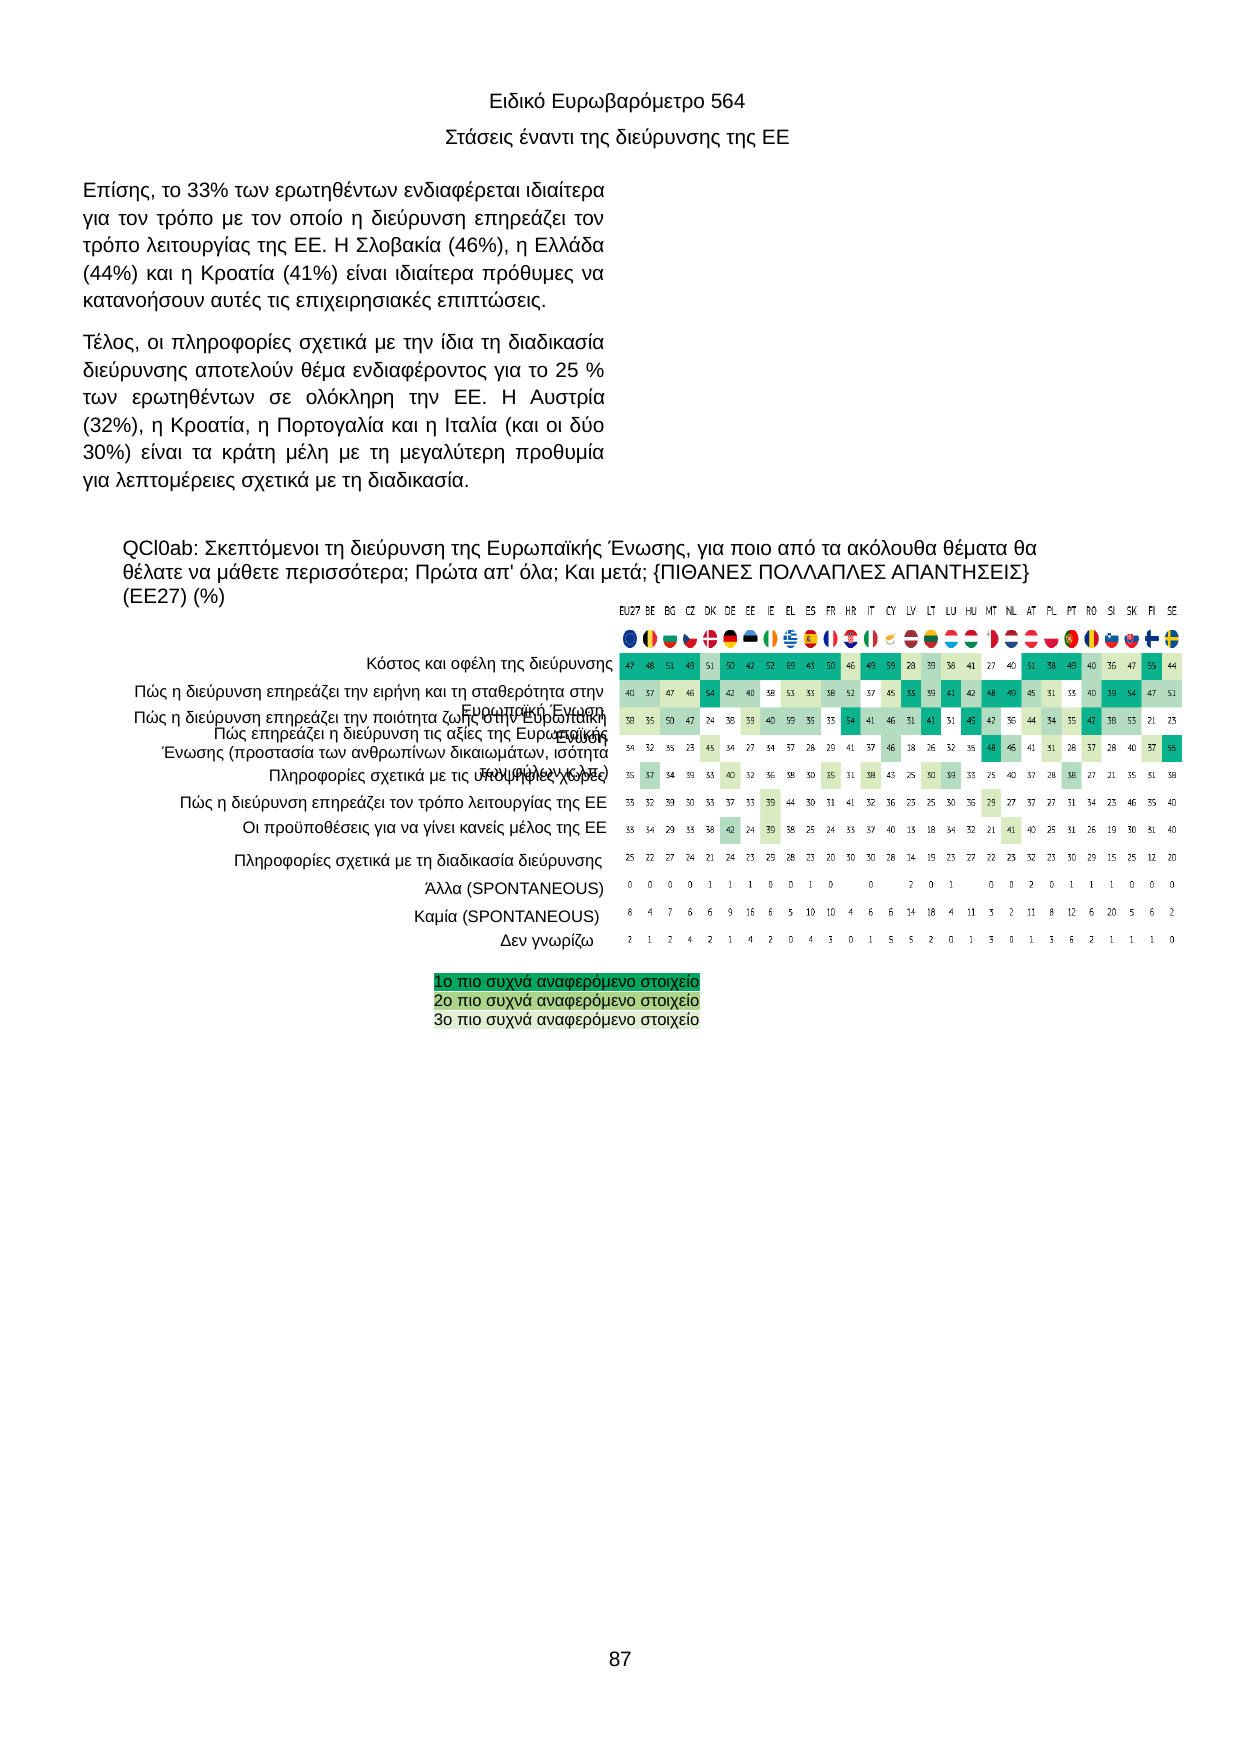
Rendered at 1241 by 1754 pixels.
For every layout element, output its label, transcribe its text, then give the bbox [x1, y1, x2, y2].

text Τέλος, οι πληροφορίες σχετικά με την ίδια τη διαδικασία διεύρυνσης αποτελούν θέμα ενδιαφέροντος για το 25 % των ερωτηθέντων σε ολόκληρη την ΕΕ. Η Αυστρία (32%), η Κροατία, η Πορτογαλία και η Ιταλία (και οι δύο 30%) είναι τα κράτη μέλη με τη μεγαλύτερη προθυμία για λεπτομέρειες σχετικά με τη διαδικασία. [83, 330, 605, 491]
picture [615, 596, 1191, 950]
text Επίσης, το 33% των ερωτηθέντων ενδιαφέρεται ιδιαίτερα για τον τρόπο με τον οποίο η διεύρυνση επηρεάζει τον τρόπο λειτουργίας της ΕΕ. Η Σλοβακία (46%), η Ελλάδα (44%) και η Κροατία (41%) είναι ιδιαίτερα πρόθυμες να κατανοήσουν αυτές τις επιχειρησιακές επιπτώσεις. [83, 178, 605, 312]
